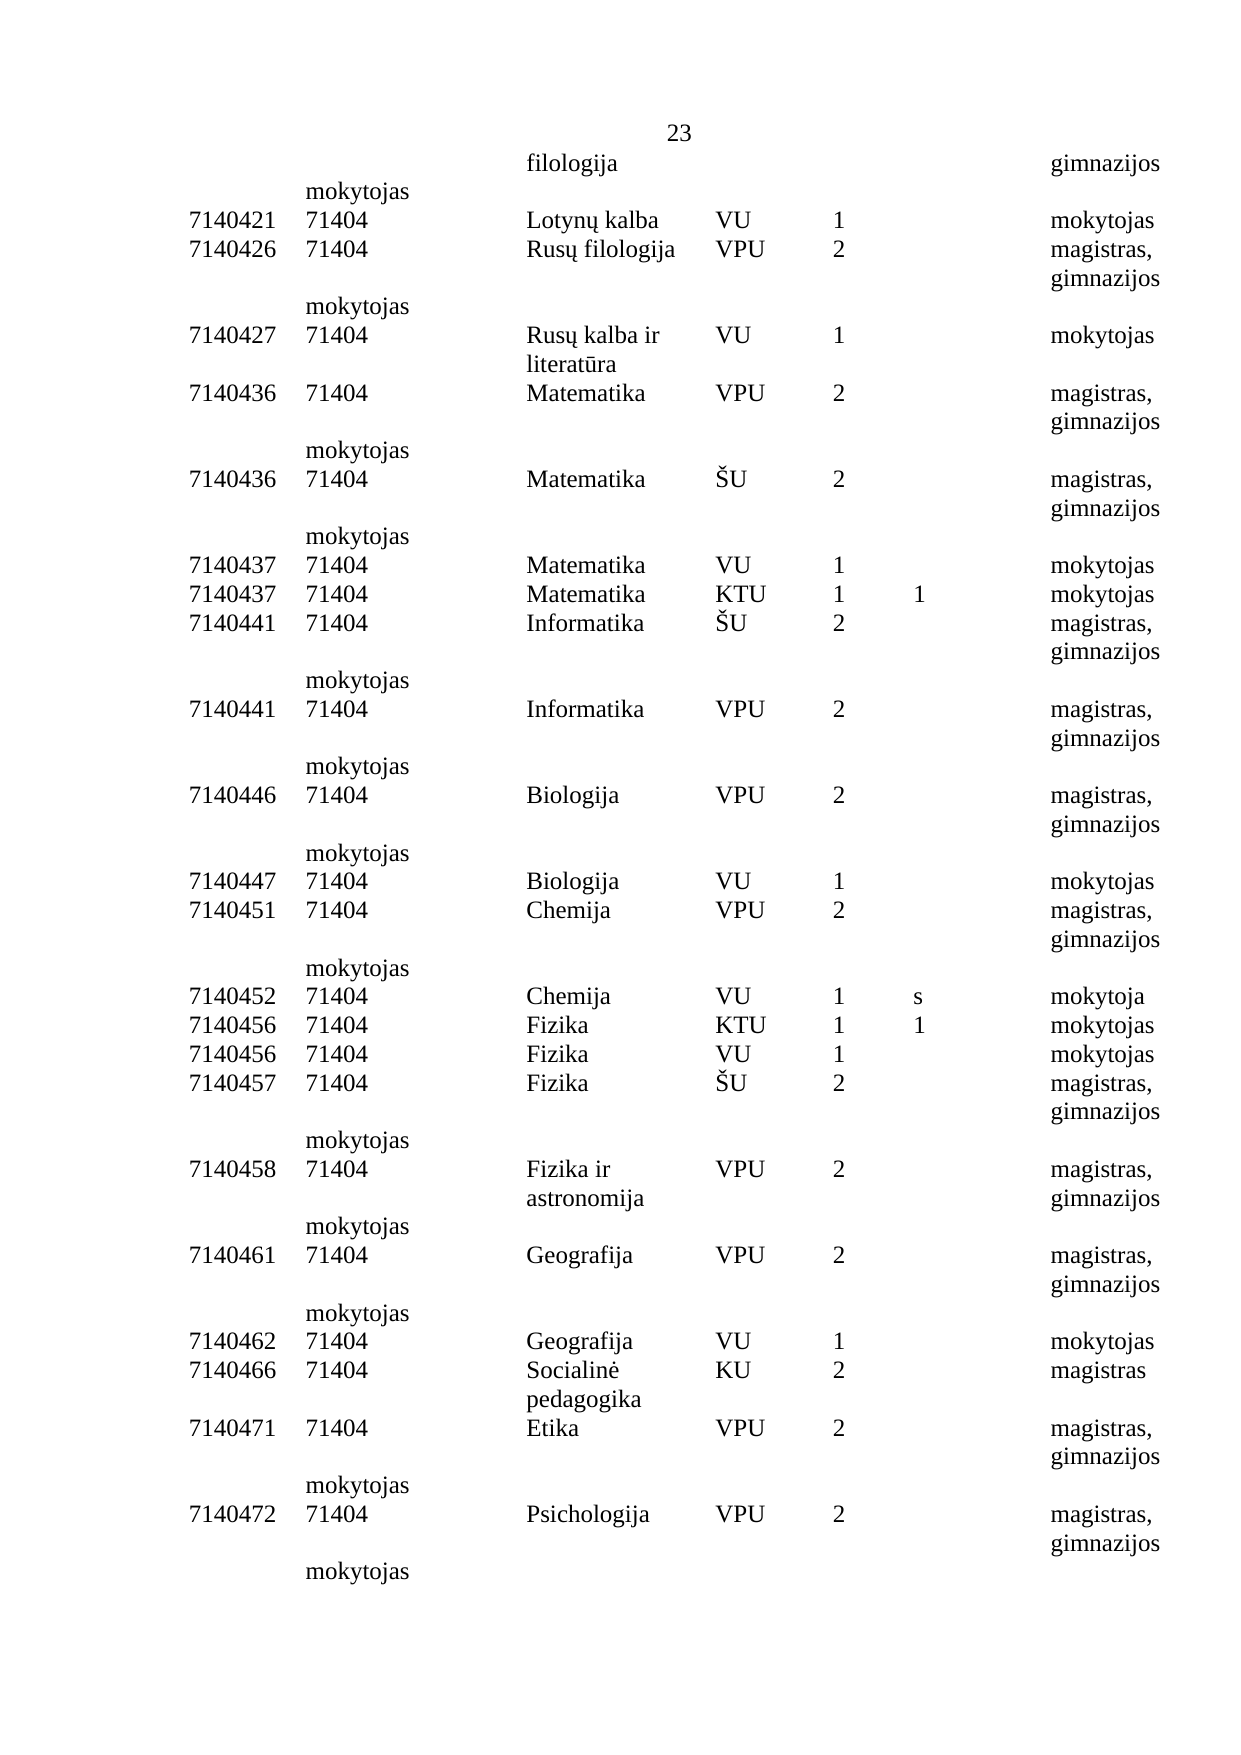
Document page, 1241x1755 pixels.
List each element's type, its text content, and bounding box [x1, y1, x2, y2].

table_cell 71404 [294, 320, 515, 378]
table_cell VPU [704, 694, 821, 751]
table_cell VU [704, 205, 821, 234]
table_cell [973, 234, 1039, 291]
table_cell [177, 291, 294, 320]
table_cell 71404 [294, 780, 515, 838]
table_cell [1202, 608, 1207, 665]
table_cell [177, 1211, 294, 1240]
table_cell [821, 1211, 902, 1240]
table_cell [177, 1556, 294, 1585]
table_cell Informatika [515, 694, 704, 751]
table_cell 7140436 [177, 464, 294, 521]
table_cell [902, 1298, 973, 1326]
table_cell [821, 148, 902, 176]
table_cell Psichologija [515, 1499, 704, 1556]
table_cell 71404 [294, 981, 515, 1010]
table_cell [1197, 694, 1202, 751]
table_cell [177, 435, 294, 464]
table_cell VU [704, 320, 821, 378]
table_cell [821, 521, 902, 550]
table_cell 7140447 [177, 866, 294, 895]
table_cell [1197, 838, 1202, 866]
table_cell [973, 1413, 1039, 1470]
table_cell [177, 1298, 294, 1326]
table_cell ŠU [704, 1068, 821, 1125]
table_cell [704, 521, 821, 550]
table_cell [704, 1470, 821, 1499]
table_cell [902, 550, 973, 579]
table_cell VPU [704, 780, 821, 838]
table_cell [177, 521, 294, 550]
table_cell [1202, 780, 1207, 838]
table_cell mokytojas [1039, 1010, 1197, 1039]
table_cell [1202, 1326, 1207, 1355]
table_cell [973, 1010, 1039, 1039]
table_cell [1039, 521, 1197, 550]
table_cell [973, 176, 1039, 205]
table_cell [973, 291, 1039, 320]
table_cell [1202, 550, 1207, 579]
table_cell mokytojas [1039, 205, 1197, 234]
table_cell [902, 234, 973, 291]
table_cell Fizika [515, 1039, 704, 1068]
table_cell [515, 953, 704, 981]
table_cell 7140427 [177, 320, 294, 378]
table_cell 7140451 [177, 895, 294, 953]
table_cell [704, 1211, 821, 1240]
table_cell [902, 866, 973, 895]
table_cell [515, 435, 704, 464]
table_cell [1197, 953, 1202, 981]
table_cell [1202, 751, 1207, 780]
table_cell mokytojas [294, 1556, 515, 1585]
table_cell [704, 176, 821, 205]
table_cell 2 [821, 1355, 902, 1413]
table_cell [973, 1125, 1039, 1154]
table_cell 1 [821, 320, 902, 378]
table_cell 71404 [294, 1240, 515, 1298]
table_cell [973, 205, 1039, 234]
table_cell 71404 [294, 866, 515, 895]
table_cell [902, 1413, 973, 1470]
table_cell 71404 [294, 1039, 515, 1068]
table_cell ŠU [704, 464, 821, 521]
table_cell VPU [704, 895, 821, 953]
table_cell [1197, 1039, 1202, 1068]
table_cell VPU [704, 1413, 821, 1470]
table_cell 1 [902, 579, 973, 608]
table_cell 71404 [294, 1355, 515, 1413]
table_cell [821, 751, 902, 780]
table_cell [1202, 866, 1207, 895]
table_cell [1202, 234, 1207, 291]
table_cell 7140458 [177, 1154, 294, 1211]
table_cell 71404 [294, 1499, 515, 1556]
table_cell VU [704, 866, 821, 895]
table_cell VU [704, 1326, 821, 1355]
table_cell [973, 1470, 1039, 1499]
table_cell [973, 1068, 1039, 1125]
table_cell [1202, 1413, 1207, 1470]
table_cell magistras, gimnazijos [1039, 895, 1197, 953]
table_cell [973, 1039, 1039, 1068]
table_cell [902, 953, 973, 981]
table_cell [1197, 751, 1202, 780]
table_cell [1202, 521, 1207, 550]
table_cell magistras, gimnazijos [1039, 234, 1197, 291]
table_cell [902, 780, 973, 838]
table_cell [1197, 1211, 1202, 1240]
table_cell [1039, 1556, 1197, 1585]
table_cell mokytojas [1039, 866, 1197, 895]
table_cell [973, 320, 1039, 378]
table_cell 7140462 [177, 1326, 294, 1355]
table_cell [1039, 1298, 1197, 1326]
table_cell s [902, 981, 973, 1010]
table_cell 7140446 [177, 780, 294, 838]
table_cell [902, 1556, 973, 1585]
table_cell mokytojas [294, 1470, 515, 1499]
table_cell 71404 [294, 1413, 515, 1470]
table_cell magistras, gimnazijos [1039, 780, 1197, 838]
table_cell [973, 1499, 1039, 1556]
table_cell [1202, 953, 1207, 981]
table_cell magistras [1039, 1355, 1197, 1413]
table_cell [902, 1125, 973, 1154]
table_cell 71404 [294, 378, 515, 435]
table_cell [902, 521, 973, 550]
table_cell [902, 464, 973, 521]
table_cell VU [704, 981, 821, 1010]
table_cell [902, 378, 973, 435]
table_cell mokytojas [294, 176, 515, 205]
table_cell 7140421 [177, 205, 294, 234]
table_cell [1202, 1211, 1207, 1240]
table_cell [902, 1211, 973, 1240]
table_cell [177, 838, 294, 866]
table_cell 2 [821, 1154, 902, 1211]
table_cell VU [704, 550, 821, 579]
table_cell magistras, gimnazijos [1039, 1240, 1197, 1298]
table_cell [821, 1125, 902, 1154]
table_cell [1202, 895, 1207, 953]
table_cell [1197, 1010, 1202, 1039]
table_cell [973, 694, 1039, 751]
table_cell [973, 751, 1039, 780]
table_cell [294, 148, 515, 176]
table_cell mokytojas [294, 291, 515, 320]
table_cell Matematika [515, 579, 704, 608]
table_cell [1202, 1125, 1207, 1154]
table_cell [821, 291, 902, 320]
table_cell [1197, 1125, 1202, 1154]
table_cell [1197, 148, 1202, 176]
table_cell [902, 1039, 973, 1068]
table_cell Matematika [515, 464, 704, 521]
table_cell [1202, 1556, 1207, 1585]
table_cell [973, 521, 1039, 550]
table_cell [704, 1556, 821, 1585]
table_cell [973, 1298, 1039, 1326]
table_cell 7140436 [177, 378, 294, 435]
table_cell [902, 838, 973, 866]
table_cell 71404 [294, 550, 515, 579]
table_cell 2 [821, 608, 902, 665]
table_cell [902, 694, 973, 751]
table_cell 2 [821, 464, 902, 521]
table_cell [704, 1298, 821, 1326]
table_cell [973, 1154, 1039, 1211]
table_cell [1202, 176, 1207, 205]
table_cell [973, 464, 1039, 521]
table_cell [515, 1298, 704, 1326]
table_cell [1202, 320, 1207, 378]
table_cell Geografija [515, 1240, 704, 1298]
table_cell [1197, 895, 1202, 953]
table_cell [973, 1355, 1039, 1413]
table_cell 7140437 [177, 579, 294, 608]
table_cell [1197, 780, 1202, 838]
table_cell [821, 176, 902, 205]
table_cell mokytojas [294, 1125, 515, 1154]
table_cell 71404 [294, 608, 515, 665]
table_cell mokytojas [294, 1211, 515, 1240]
table_cell [902, 435, 973, 464]
table_cell [704, 838, 821, 866]
table_cell [1039, 953, 1197, 981]
table_cell magistras, gimnazijos [1039, 464, 1197, 521]
table_cell Fizika ir astronomija [515, 1154, 704, 1211]
table_cell [177, 1125, 294, 1154]
table_cell 1 [902, 1010, 973, 1039]
table_cell 1 [821, 1010, 902, 1039]
table_cell 71404 [294, 1010, 515, 1039]
table_cell [1197, 205, 1202, 234]
table_cell [1197, 234, 1202, 291]
table_cell [1197, 1326, 1202, 1355]
table_cell [704, 435, 821, 464]
table_cell [1197, 866, 1202, 895]
table_cell 2 [821, 234, 902, 291]
table_cell [1197, 1355, 1202, 1413]
table_cell 1 [821, 205, 902, 234]
table_cell [902, 1068, 973, 1125]
table_cell 7140471 [177, 1413, 294, 1470]
table_cell Socialinė pedagogika [515, 1355, 704, 1413]
table_cell [1197, 320, 1202, 378]
table_cell ŠU [704, 608, 821, 665]
table_cell Etika [515, 1413, 704, 1470]
table_cell [1039, 1470, 1197, 1499]
table_cell [704, 953, 821, 981]
table_cell 2 [821, 1240, 902, 1298]
table_cell [902, 1326, 973, 1355]
table_cell [1197, 176, 1202, 205]
table_cell mokytojas [294, 665, 515, 694]
table_cell Geografija [515, 1326, 704, 1355]
table_cell [902, 665, 973, 694]
table_cell 1 [821, 1039, 902, 1068]
table_cell [1202, 694, 1207, 751]
table_cell Matematika [515, 378, 704, 435]
table_cell [1039, 291, 1197, 320]
table_cell 7140456 [177, 1010, 294, 1039]
table_cell VPU [704, 1240, 821, 1298]
table_cell [1197, 981, 1202, 1010]
table_cell [973, 550, 1039, 579]
table_cell Rusų filologija [515, 234, 704, 291]
table_cell [515, 521, 704, 550]
table_cell [1202, 1154, 1207, 1211]
table_cell 2 [821, 378, 902, 435]
table_cell 71404 [294, 694, 515, 751]
table_cell mokytojas [1039, 320, 1197, 378]
table_cell [973, 1211, 1039, 1240]
table_cell 71404 [294, 234, 515, 291]
table_cell [1202, 1240, 1207, 1298]
table_cell [1197, 435, 1202, 464]
table_cell [1202, 1470, 1207, 1499]
table_cell [973, 953, 1039, 981]
table_cell [704, 1125, 821, 1154]
table_cell [902, 1470, 973, 1499]
table_cell [515, 838, 704, 866]
table_cell [1202, 1010, 1207, 1039]
table_cell [1202, 981, 1207, 1010]
table_cell magistras, gimnazijos [1039, 608, 1197, 665]
table_cell [1197, 1556, 1202, 1585]
table_cell 7140456 [177, 1039, 294, 1068]
table_cell 7140461 [177, 1240, 294, 1298]
table_cell [1197, 1154, 1202, 1211]
table_cell [902, 1240, 973, 1298]
table_cell [704, 665, 821, 694]
table_cell [973, 435, 1039, 464]
table_cell VPU [704, 378, 821, 435]
table_cell VU [704, 1039, 821, 1068]
table_cell [515, 751, 704, 780]
table_cell [1202, 435, 1207, 464]
table_cell [973, 579, 1039, 608]
table_cell 2 [821, 1068, 902, 1125]
table_cell [1202, 1355, 1207, 1413]
table_cell 1 [821, 550, 902, 579]
table_cell [1202, 1298, 1207, 1326]
table_cell [973, 1556, 1039, 1585]
table_cell [1197, 291, 1202, 320]
table_cell [902, 751, 973, 780]
table_cell [1197, 579, 1202, 608]
table_cell Rusų kalba ir literatūra [515, 320, 704, 378]
table_cell [821, 1556, 902, 1585]
table_cell [1039, 1211, 1197, 1240]
table_cell 2 [821, 780, 902, 838]
table_cell [973, 148, 1039, 176]
table_cell [1039, 1125, 1197, 1154]
table_cell [177, 751, 294, 780]
table_cell [902, 1499, 973, 1556]
table_cell [1197, 378, 1202, 435]
table_cell mokytojas [294, 435, 515, 464]
table_cell [177, 665, 294, 694]
table_cell 7140472 [177, 1499, 294, 1556]
table_cell [1202, 665, 1207, 694]
table_cell [821, 435, 902, 464]
table_cell mokytojas [1039, 579, 1197, 608]
table_cell [902, 1355, 973, 1413]
table_cell [973, 780, 1039, 838]
table_cell magistras, gimnazijos [1039, 378, 1197, 435]
table_cell [821, 953, 902, 981]
table_cell [515, 176, 704, 205]
table_cell [1202, 838, 1207, 866]
table_cell [515, 1556, 704, 1585]
table_cell [973, 665, 1039, 694]
table_cell [902, 1154, 973, 1211]
table_cell [1197, 608, 1202, 665]
table_cell [1197, 665, 1202, 694]
table_cell [1202, 148, 1207, 176]
table_cell [177, 176, 294, 205]
table_cell [973, 838, 1039, 866]
table_cell 7140426 [177, 234, 294, 291]
table_cell [821, 665, 902, 694]
table_cell filologija [515, 148, 704, 176]
table_cell 7140441 [177, 694, 294, 751]
table_cell [704, 291, 821, 320]
table_cell [902, 895, 973, 953]
table_cell [1202, 579, 1207, 608]
table_cell 7140441 [177, 608, 294, 665]
table_cell mokytojas [294, 838, 515, 866]
table_cell [704, 751, 821, 780]
table_cell [515, 291, 704, 320]
table_cell Fizika [515, 1010, 704, 1039]
table_cell [1197, 550, 1202, 579]
table_cell [1202, 1499, 1207, 1556]
table_cell Chemija [515, 981, 704, 1010]
table_cell [1039, 751, 1197, 780]
table_cell mokytoja [1039, 981, 1197, 1010]
table_cell [177, 1470, 294, 1499]
table_cell 2 [821, 895, 902, 953]
table_cell magistras, gimnazijos [1039, 694, 1197, 751]
table_cell KU [704, 1355, 821, 1413]
table_cell [1039, 176, 1197, 205]
table_cell [1202, 464, 1207, 521]
table_cell 7140437 [177, 550, 294, 579]
table_cell 2 [821, 1499, 902, 1556]
table_cell [902, 148, 973, 176]
table_cell [1197, 1413, 1202, 1470]
table_cell [1197, 1470, 1202, 1499]
table_cell [1039, 838, 1197, 866]
table_cell mokytojas [1039, 1039, 1197, 1068]
table_cell [1197, 464, 1202, 521]
table_cell [902, 320, 973, 378]
table_cell [515, 1125, 704, 1154]
table_cell 7140452 [177, 981, 294, 1010]
table_cell [1197, 1499, 1202, 1556]
table_cell [973, 378, 1039, 435]
table_cell 71404 [294, 1154, 515, 1211]
table_cell [704, 148, 821, 176]
table_cell mokytojas [294, 751, 515, 780]
table_cell 71404 [294, 895, 515, 953]
table_cell [973, 608, 1039, 665]
table_cell [821, 1470, 902, 1499]
table_cell [515, 1211, 704, 1240]
table_cell [973, 866, 1039, 895]
table_cell [821, 1298, 902, 1326]
table_cell magistras, gimnazijos [1039, 1499, 1197, 1556]
table_cell 71404 [294, 1326, 515, 1355]
table_cell Informatika [515, 608, 704, 665]
table_cell 71404 [294, 1068, 515, 1125]
table_cell mokytojas [1039, 1326, 1197, 1355]
table_cell [973, 981, 1039, 1010]
table_cell magistras, gimnazijos [1039, 1154, 1197, 1211]
table_cell 1 [821, 866, 902, 895]
table_cell VPU [704, 1154, 821, 1211]
table_cell magistras, gimnazijos [1039, 1413, 1197, 1470]
table_cell [1197, 1068, 1202, 1125]
table_cell 71404 [294, 205, 515, 234]
table_cell [821, 838, 902, 866]
table_cell [1202, 1068, 1207, 1125]
table_cell Chemija [515, 895, 704, 953]
table_cell [1202, 1039, 1207, 1068]
table_cell [515, 1470, 704, 1499]
table_cell [1197, 1298, 1202, 1326]
table_cell VPU [704, 234, 821, 291]
table_cell Matematika [515, 550, 704, 579]
table_cell 71404 [294, 579, 515, 608]
table_cell [973, 1326, 1039, 1355]
table_cell gimnazijos [1039, 148, 1197, 176]
table_cell mokytojas [1039, 550, 1197, 579]
table_cell [1197, 1240, 1202, 1298]
table_cell 71404 [294, 464, 515, 521]
table_cell KTU [704, 1010, 821, 1039]
table_cell [902, 176, 973, 205]
table_cell mokytojas [294, 953, 515, 981]
table_cell magistras, gimnazijos [1039, 1068, 1197, 1125]
table_cell 1 [821, 1326, 902, 1355]
table_cell [902, 205, 973, 234]
table_cell [1197, 521, 1202, 550]
table_cell KTU [704, 579, 821, 608]
table_cell 1 [821, 579, 902, 608]
table_cell [177, 148, 294, 176]
table_cell Biologija [515, 866, 704, 895]
table_cell [902, 291, 973, 320]
table_cell [1202, 205, 1207, 234]
table_cell Lotynų kalba [515, 205, 704, 234]
table_cell Biologija [515, 780, 704, 838]
table_cell mokytojas [294, 521, 515, 550]
table_cell 7140466 [177, 1355, 294, 1413]
table_cell [1039, 435, 1197, 464]
table_cell [515, 665, 704, 694]
table_cell [1202, 378, 1207, 435]
table_cell 2 [821, 1413, 902, 1470]
table_cell VPU [704, 1499, 821, 1556]
table_cell [1202, 291, 1207, 320]
table_cell [1039, 665, 1197, 694]
table_cell [973, 895, 1039, 953]
table_cell 7140457 [177, 1068, 294, 1125]
table_cell 1 [821, 981, 902, 1010]
table_cell [177, 953, 294, 981]
table_cell Fizika [515, 1068, 704, 1125]
table_cell [902, 608, 973, 665]
table_cell [973, 1240, 1039, 1298]
table_cell mokytojas [294, 1298, 515, 1326]
table_cell 2 [821, 694, 902, 751]
